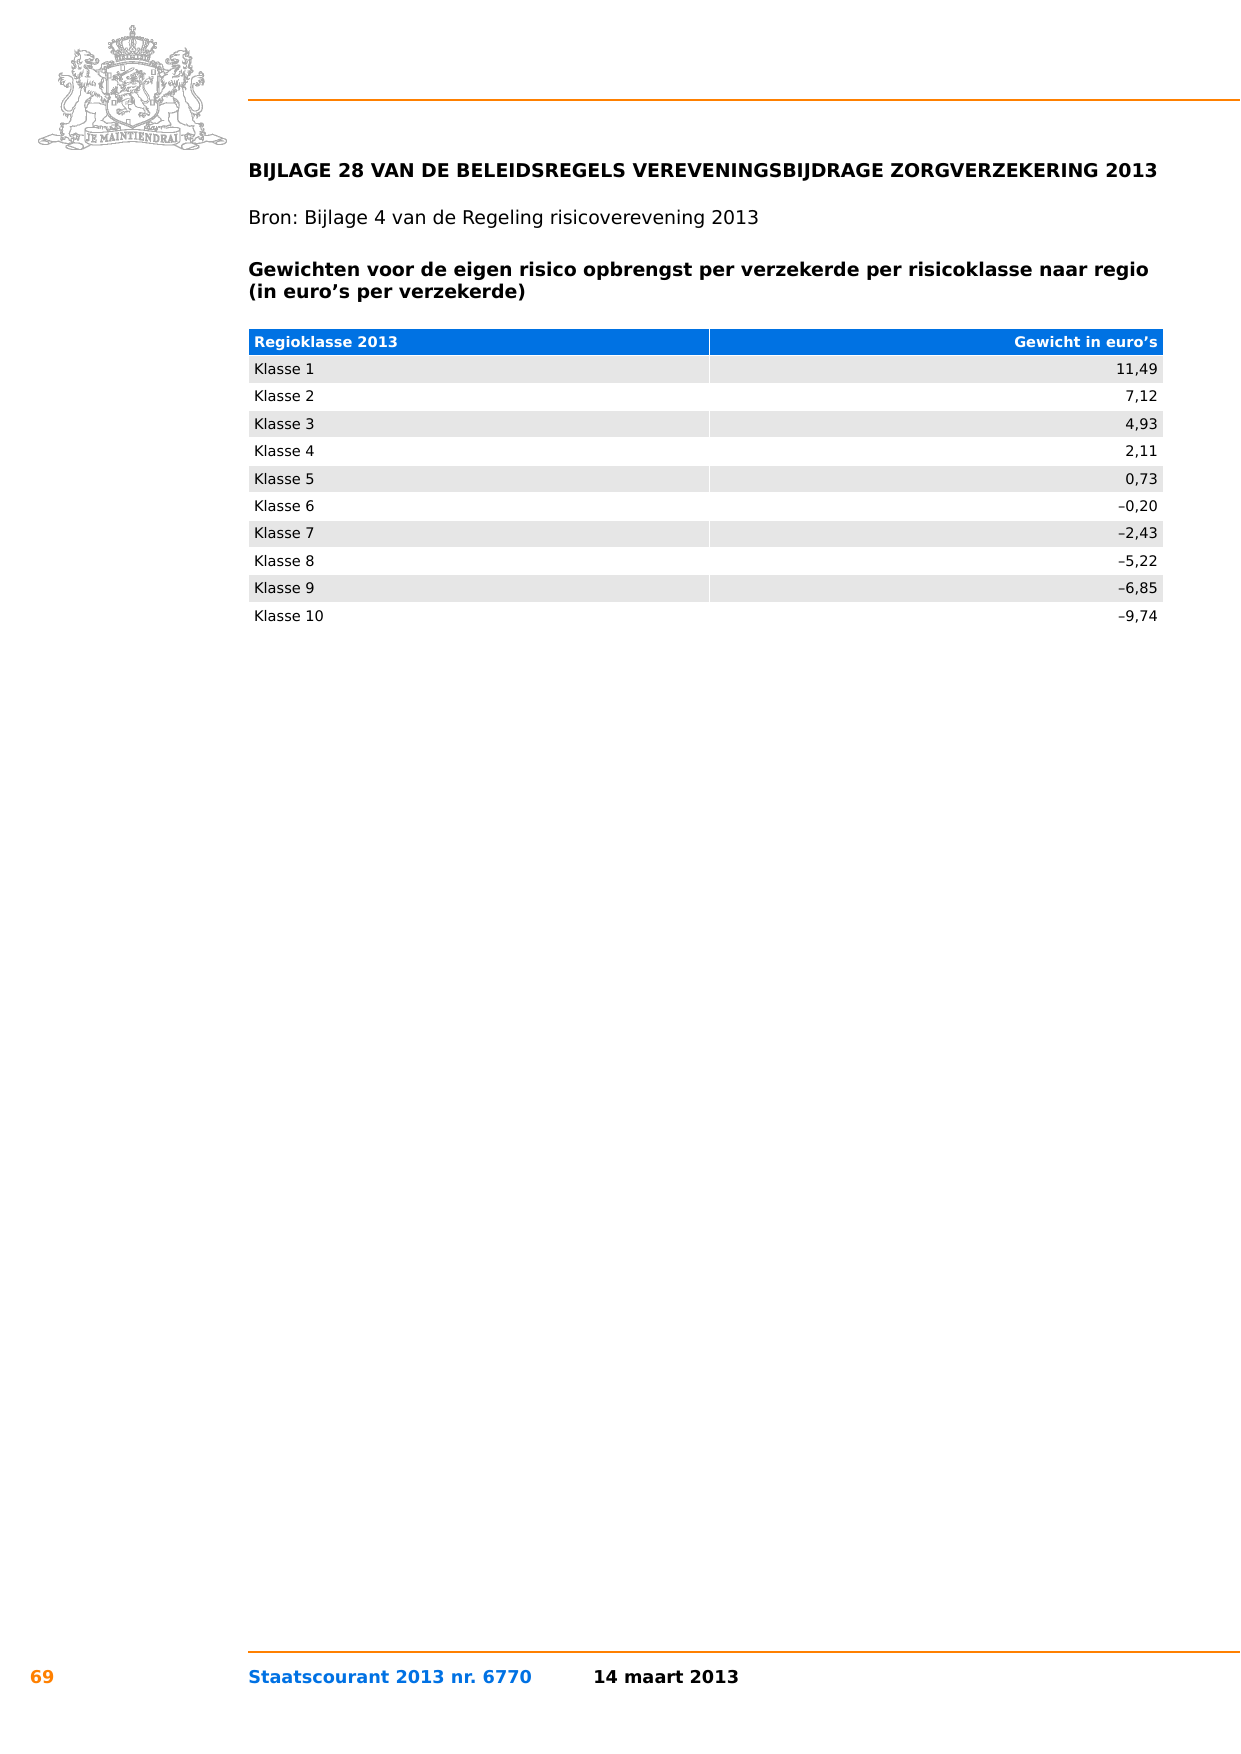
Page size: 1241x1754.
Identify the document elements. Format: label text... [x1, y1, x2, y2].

table_cell 2,11 [710, 439, 1163, 465]
table_cell –2,43 [710, 521, 1163, 547]
table_cell Klasse 5 [249, 466, 709, 492]
table_cell Klasse 7 [249, 521, 709, 547]
table_cell –0,20 [710, 493, 1163, 519]
table_cell Klasse 1 [249, 356, 709, 383]
table_cell Klasse 2 [249, 384, 709, 410]
table_header Gewicht in euro’s [710, 329, 1163, 355]
table_cell 0,73 [710, 466, 1163, 492]
subtitle BIJLAGE 28 VAN DE BELEIDSREGELS VEREVENINGSBIJDRAGE ZORGVERZEKERING 2013 [248, 160, 1163, 182]
table_cell –5,22 [710, 548, 1163, 574]
table_cell –9,74 [710, 603, 1163, 629]
table_cell Klasse 9 [249, 575, 709, 602]
table_cell –6,85 [710, 575, 1163, 602]
table_cell 11,49 [710, 356, 1163, 383]
table_cell Klasse 6 [249, 493, 709, 519]
subtitle Gewichten voor de eigen risico opbrengst per verzekerde per risicoklasse naar regio (in euro’s per verzekerde) [248, 259, 1163, 303]
table_cell Klasse 10 [249, 603, 709, 629]
table_cell 4,93 [710, 411, 1163, 437]
table_cell Klasse 4 [249, 439, 709, 465]
table_cell Klasse 3 [249, 411, 709, 437]
table_cell Klasse 8 [249, 548, 709, 574]
picture [38, 25, 227, 150]
table_cell 7,12 [710, 384, 1163, 410]
table_header Regioklasse 2013 [249, 329, 709, 355]
text Bron: Bijlage 4 van de Regeling risicoverevening 2013 [248, 207, 1163, 229]
